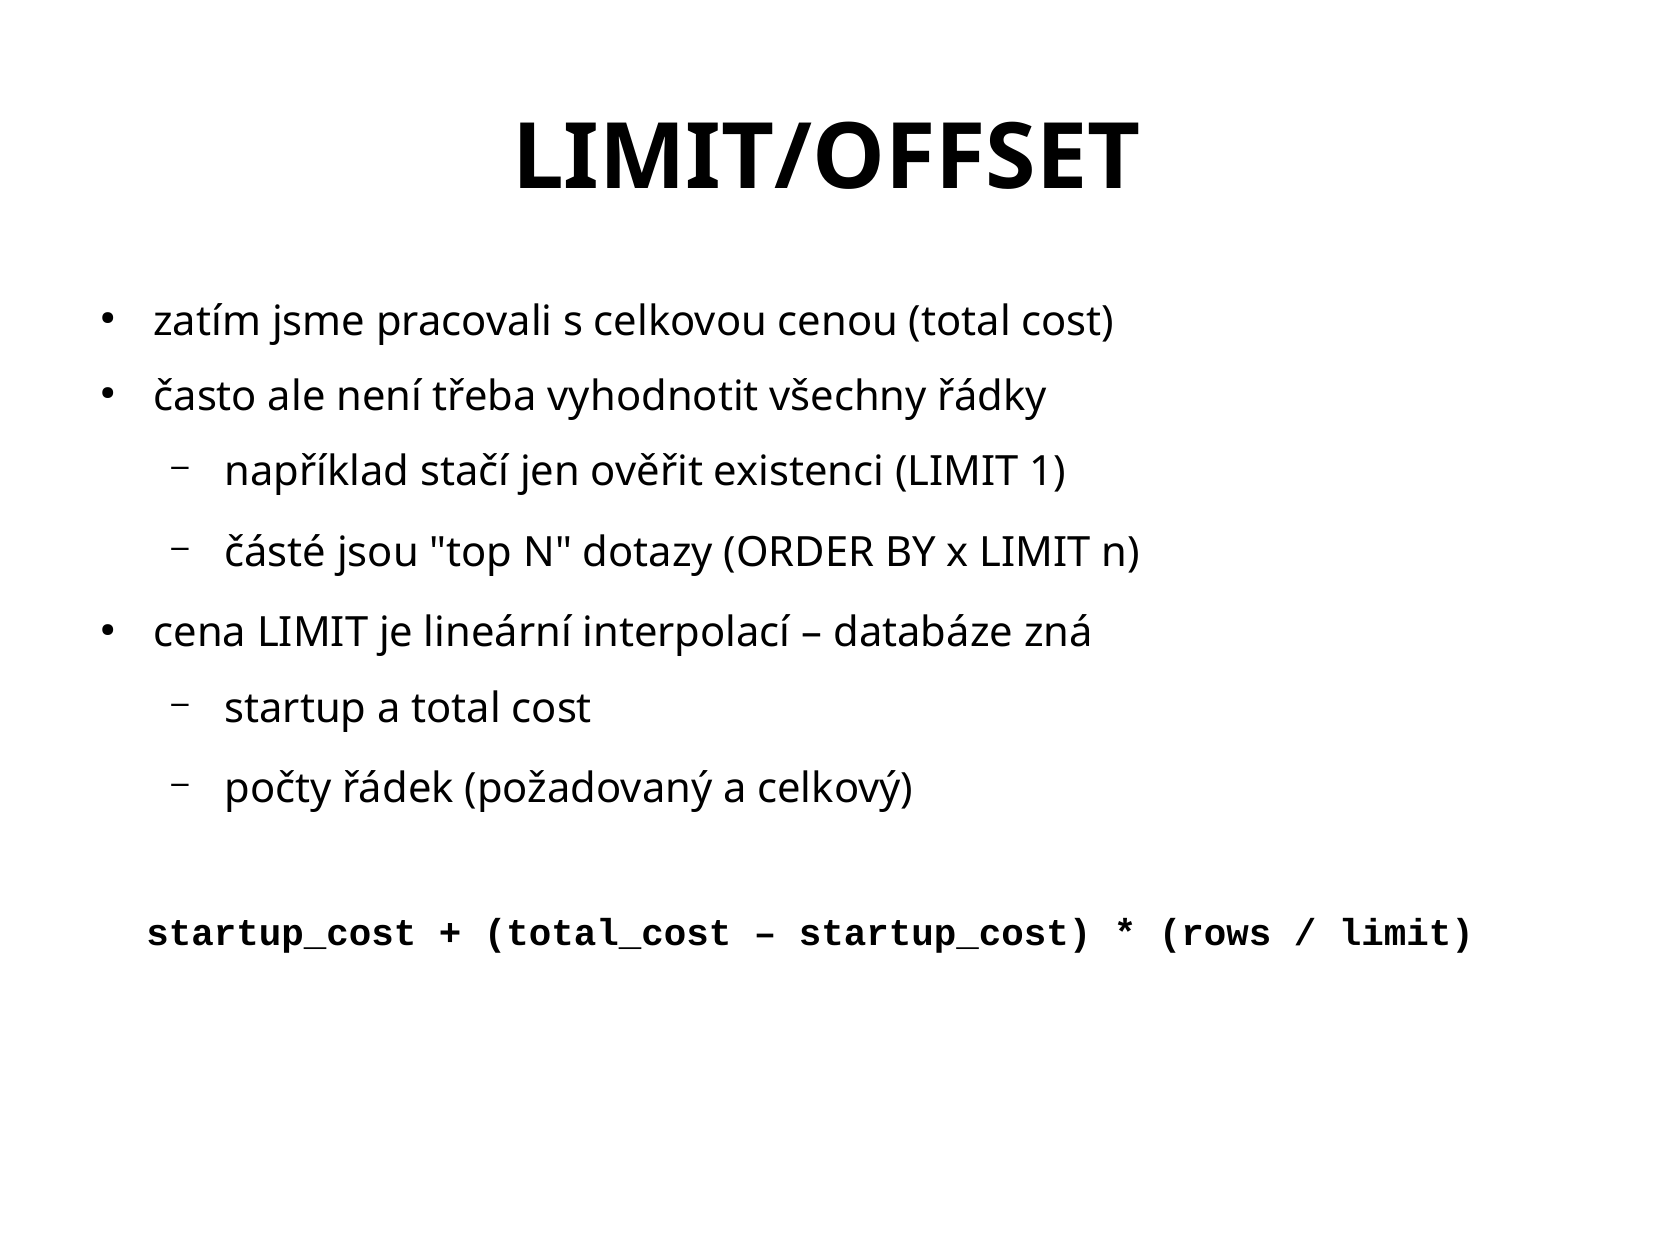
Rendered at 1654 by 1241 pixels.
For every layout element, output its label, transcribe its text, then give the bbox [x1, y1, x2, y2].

title LIMIT/OFFSET [82, 49, 1571, 257]
list zatím jsme pracovali s celkovou cenou (total cost) často ale není třeba vyhodnotit všechny řádky například stačí jen ověřit existenci (LIMIT 1) částé jsou "top N" dotazy (ORDER BY x LIMIT n) cena LIMIT je lineární interpolací – databáze zná startup a total cost počty řádek (požadovaný a celkový) startup_cost + (total_cost – startup_cost) * (rows / limit) [82, 290, 1538, 1171]
